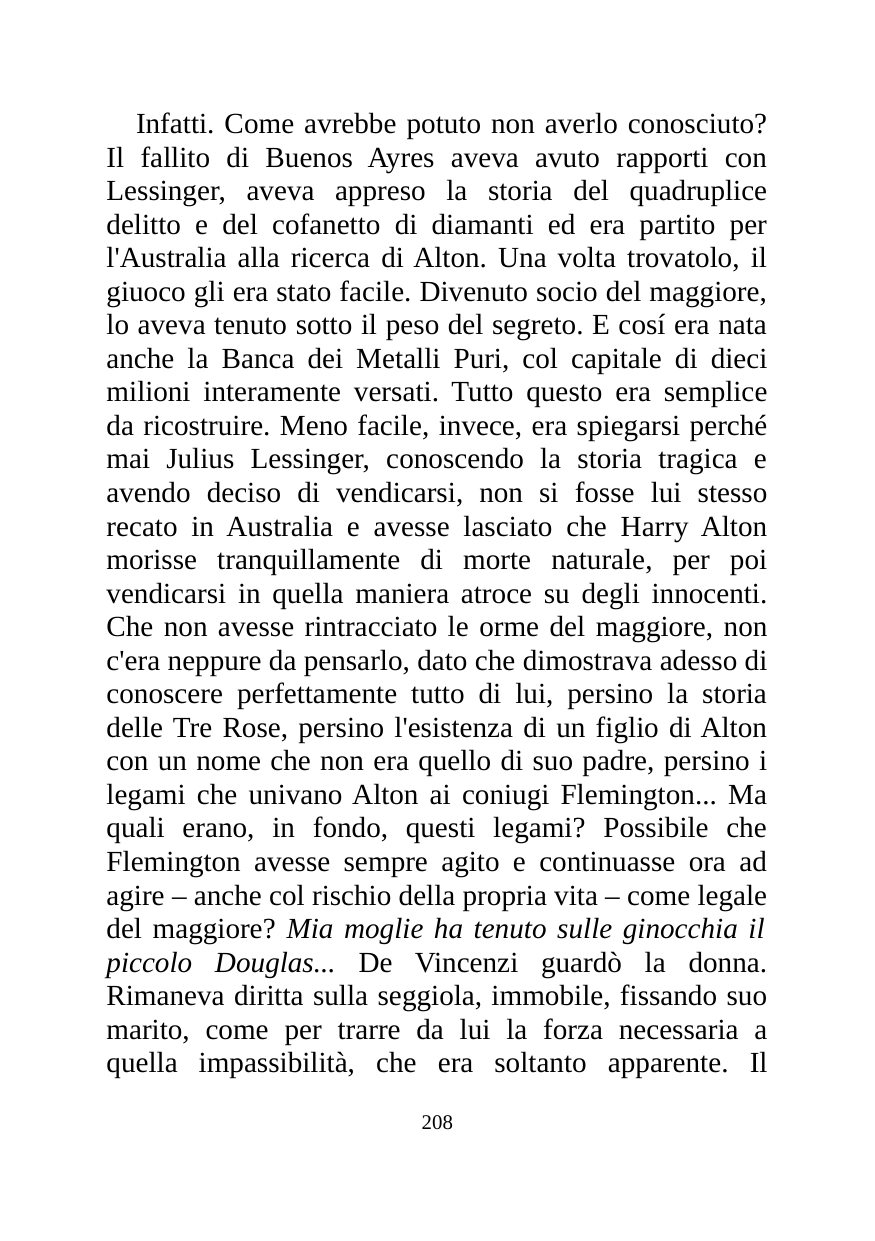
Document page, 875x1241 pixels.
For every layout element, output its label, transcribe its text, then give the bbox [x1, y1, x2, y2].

text Infatti. Come avrebbe potuto non averlo conosciuto? Il fallito di Buenos Ayres aveva avuto rapporti con Lessinger, aveva appreso la storia del quadruplice delitto e del cofanetto di diamanti ed era partito per l'Australia alla ricerca di Alton. Una volta trovatolo, il giuoco gli era stato facile. Divenuto socio del maggiore, lo aveva tenuto sotto il peso del segreto. E cosí era nata anche la Banca dei Metalli Puri, col capitale di dieci milioni interamente versati. Tutto questo era semplice da ricostruire. Meno facile, invece, era spiegarsi perché mai Julius Lessinger, conoscendo la storia tragica e avendo deciso di vendicarsi, non si fosse lui stesso recato in Australia e avesse lasciato che Harry Alton morisse tranquillamente di morte naturale, per poi vendicarsi in quella maniera atroce su degli innocenti. Che non avesse rintracciato le orme del maggiore, non c'era neppure da pensarlo, dato che dimostrava adesso di conoscere perfettamente tutto di lui, persino la storia delle Tre Rose, persino l'esistenza di un figlio di Alton con un nome che non era quello di suo padre, persino i legami che univano Alton ai coniugi Flemington... Ma quali erano, in fondo, questi legami? Possibile che Flemington avesse sempre agito e continuasse ora ad agire – anche col rischio della propria vita – come legale del maggiore? Mia moglie ha tenuto sulle ginocchia il piccolo Douglas... De Vincenzi guardò la donna. Rimaneva diritta sulla seggiola, immobile, fissando suo marito, come per trarre da lui la forza necessaria a quella impassibilità, che era soltanto apparente. Il [106, 106, 768, 1079]
